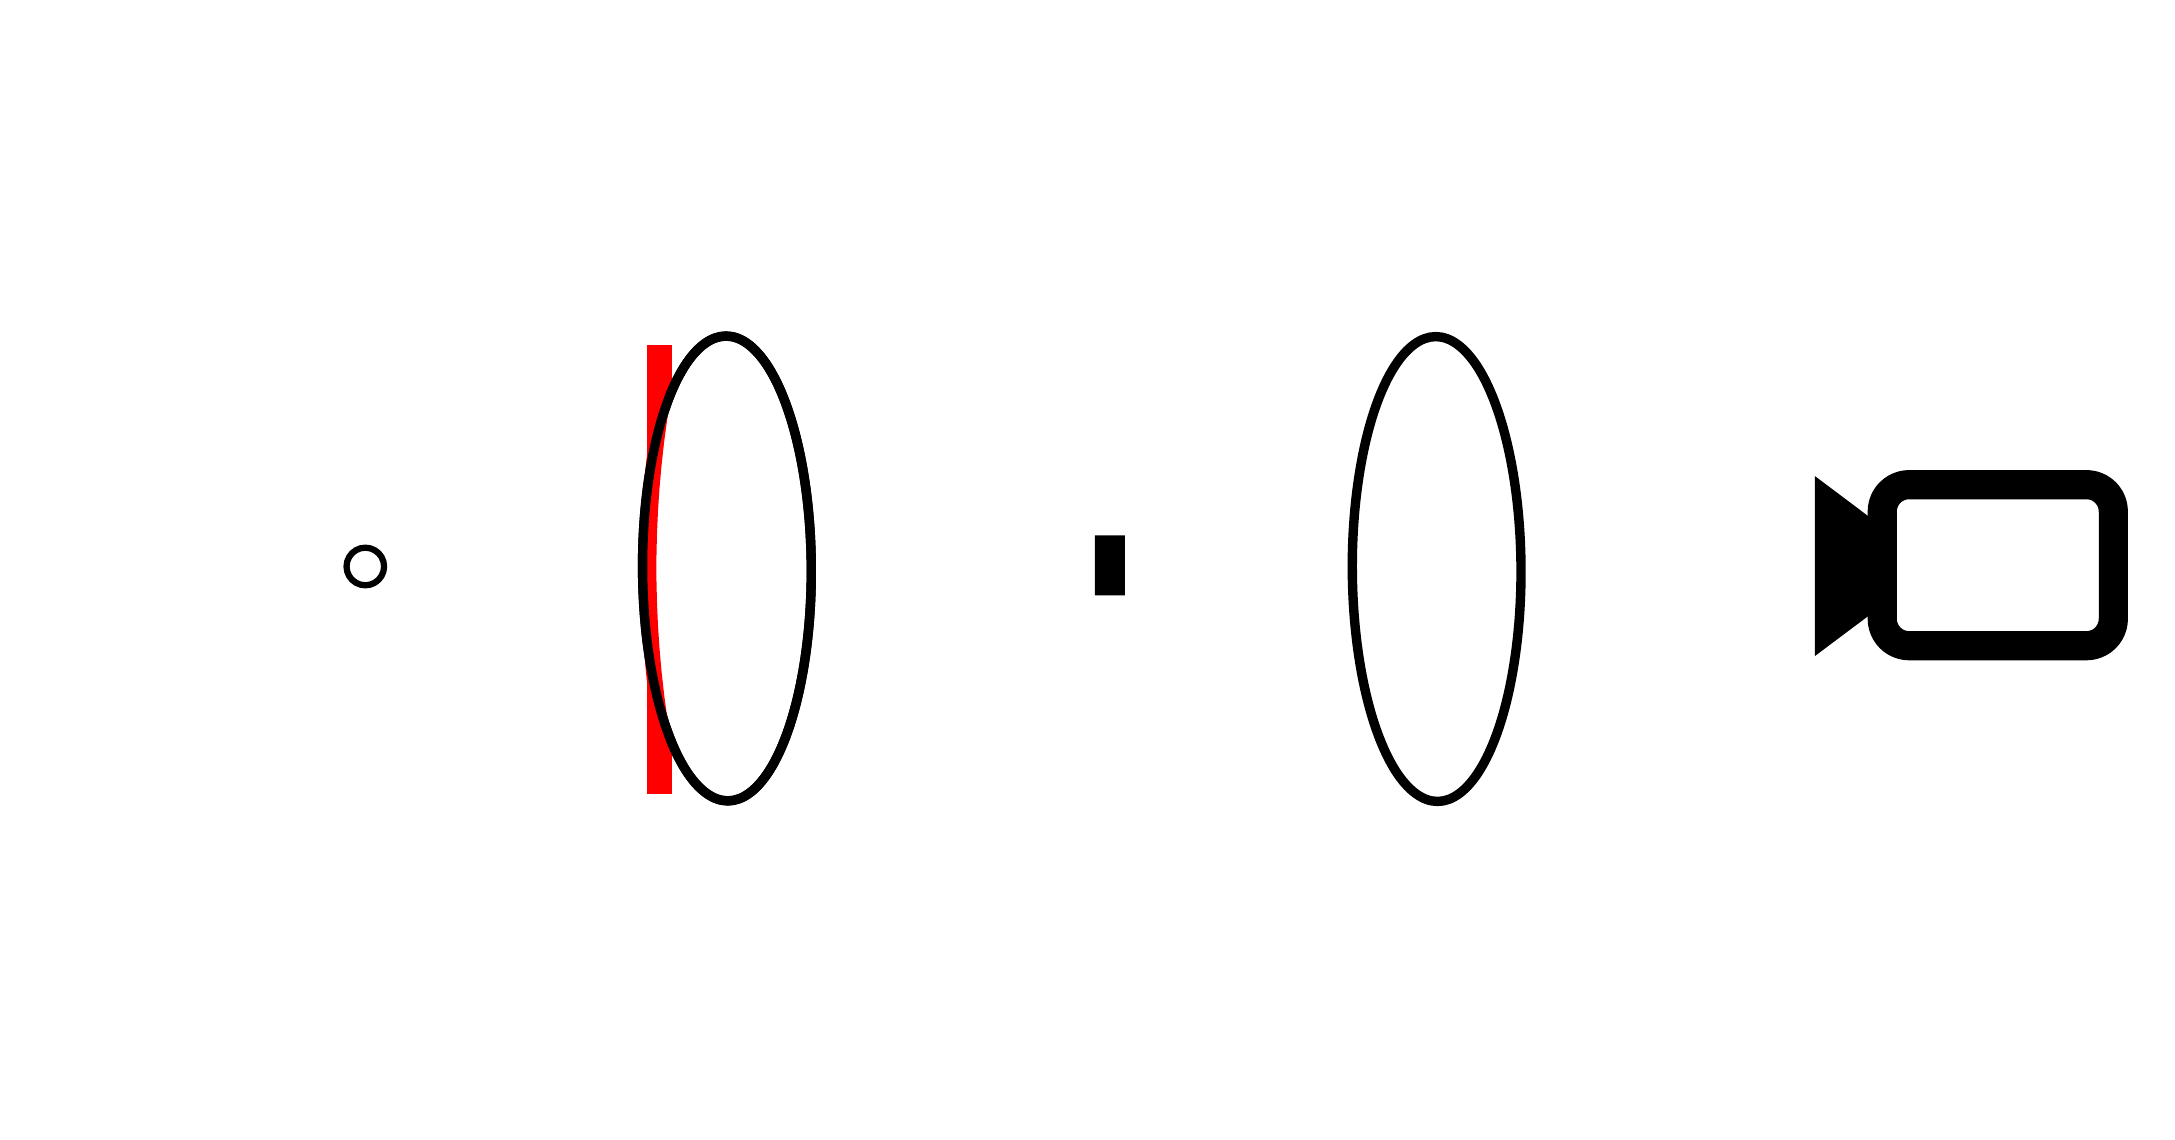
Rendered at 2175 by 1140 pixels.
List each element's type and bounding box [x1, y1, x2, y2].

text_box [1094, 535, 1125, 596]
text_box [1882, 484, 2114, 646]
text_box [1352, 336, 1522, 802]
text_box [645, 667, 665, 743]
text_box [1814, 476, 1875, 657]
text_box [648, 341, 806, 796]
text_box [646, 394, 664, 460]
